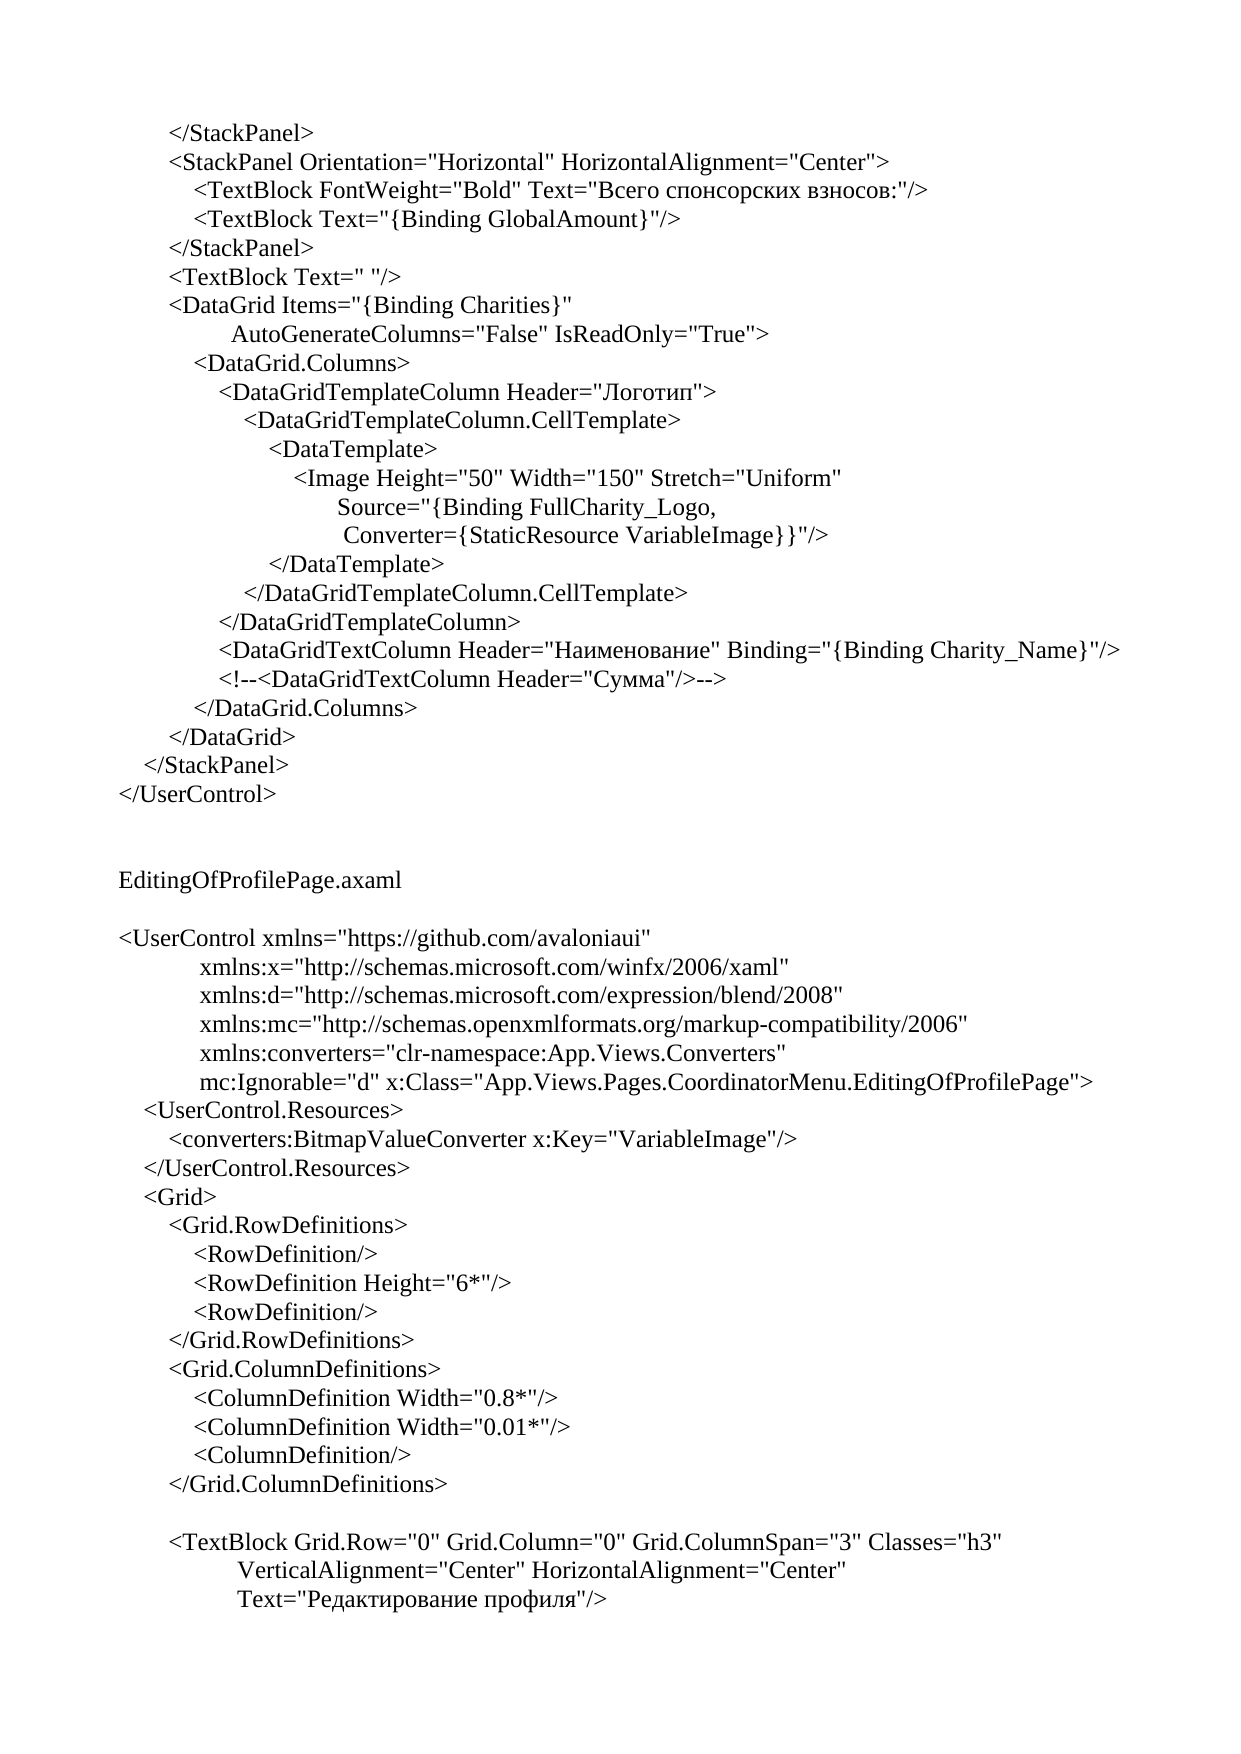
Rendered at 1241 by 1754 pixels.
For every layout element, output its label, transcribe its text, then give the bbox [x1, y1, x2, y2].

subtitle <UserControl xmlns="https://github.com/avaloniaui" xmlns:x="http://schemas.microsoft.com/winfx/2006/xaml" xmlns:d="http://schemas.microsoft.com/expression/blend/2008" xmlns:mc="http://schemas.openxmlformats.org/markup-compatibility/2006" xmlns:converters="clr-namespace:App.Views.Converters" mc:Ignorable="d" x:Class="App.Views.Pages.CoordinatorMenu.EditingOfProfilePage"> <UserControl.Resources> <converters:BitmapValueConverter x:Key="VariableImage"/> </UserControl.Resources> <Grid> <Grid.RowDefinitions> <RowDefinition/> <RowDefinition Height="6*"/> <RowDefinition/> </Grid.RowDefinitions> <Grid.ColumnDefinitions> <ColumnDefinition Width="0.8*"/> <ColumnDefinition Width="0.01*"/> <ColumnDefinition/> </Grid.ColumnDefinitions> <TextBlock Grid.Row="0" Grid.Column="0" Grid.ColumnSpan="3" Classes="h3" VerticalAlignment="Center" HorizontalAlignment="Center" Text="Редактирование профиля"/> [118, 923, 1122, 1613]
subtitle EditingOfProfilePage.axaml [118, 866, 1122, 923]
subtitle </StackPanel> <StackPanel Orientation="Horizontal" HorizontalAlignment="Center"> <TextBlock FontWeight="Bold" Text="Всего спонсорских взносов:"/> <TextBlock Text="{Binding GlobalAmount}"/> </StackPanel> <TextBlock Text=" "/> <DataGrid Items="{Binding Charities}" AutoGenerateColumns="False" IsReadOnly="True"> <DataGrid.Columns> <DataGridTemplateColumn Header="Логотип"> <DataGridTemplateColumn.CellTemplate> <DataTemplate> <Image Height="50" Width="150" Stretch="Uniform" Source="{Binding FullCharity_Logo, Converter={StaticResource VariableImage}}"/> </DataTemplate> </DataGridTemplateColumn.CellTemplate> </DataGridTemplateColumn> <DataGridTextColumn Header="Наименование" Binding="{Binding Charity_Name}"/> <!--<DataGridTextColumn Header="Сумма"/>--> </DataGrid.Columns> </DataGrid> </StackPanel> </UserControl> [118, 118, 1122, 866]
